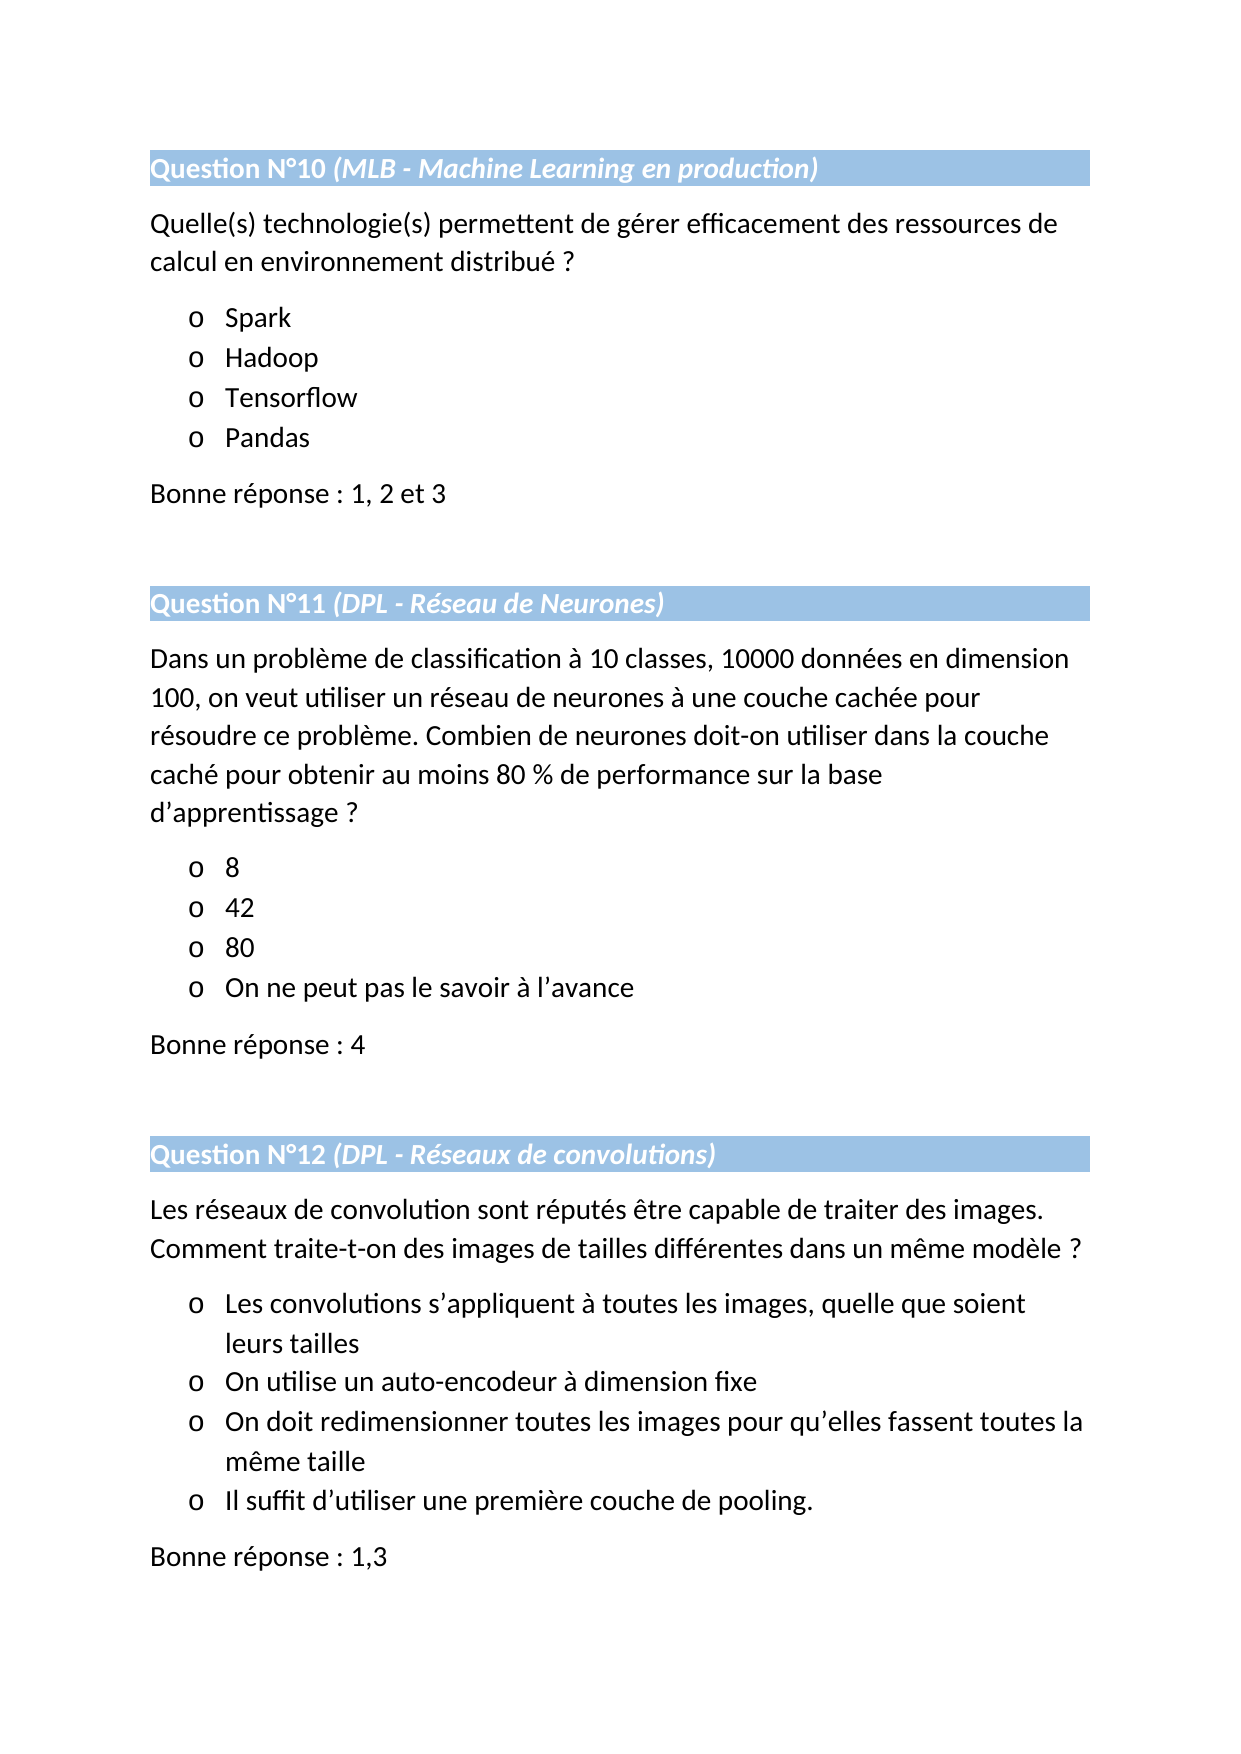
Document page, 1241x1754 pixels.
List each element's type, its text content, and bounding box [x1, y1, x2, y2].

text Bonne réponse : 4 [150, 1026, 1090, 1062]
text Dans un problème de classification à 10 classes, 10000 données en dimension 100, on veut utiliser un réseau de neurones à une couche cachée pour résoudre ce problème. Combien de neurones doit-on utiliser dans la couche caché pour obtenir au moins 80 % de performance sur la base d’apprentissage ? [150, 641, 1090, 830]
list 80 [187, 929, 1090, 967]
text Question N°11 (DPL - Réseau de Neurones) [150, 586, 1090, 621]
list Tensorflow [187, 379, 1090, 416]
list Spark [187, 299, 1090, 336]
list On utilise un auto-encodeur à dimension fixe [187, 1363, 1090, 1400]
list On doit redimensionner toutes les images pour qu’elles fassent toutes la même taille [187, 1403, 1090, 1479]
list Pandas [187, 419, 1090, 456]
text Bonne réponse : 1,3 [150, 1538, 1090, 1574]
text Question N°10 (MLB - Machine Learning en production) [150, 150, 1090, 186]
list 42 [187, 889, 1090, 927]
list On ne peut pas le savoir à l’avance [187, 969, 1090, 1007]
list Il suffit d’utiliser une première couche de pooling. [187, 1482, 1090, 1519]
list 8 [187, 849, 1090, 887]
list Les convolutions s’appliquent à toutes les images, quelle que soient leurs tailles [187, 1285, 1090, 1361]
list Hadoop [187, 339, 1090, 376]
text Bonne réponse : 1, 2 et 3 [150, 475, 1090, 511]
text Quelle(s) technologie(s) permettent de gérer efficacement des ressources de calcul en environnement distribué ? [150, 205, 1090, 279]
text Question N°12 (DPL - Réseaux de convolutions) [150, 1136, 1090, 1172]
text Les réseaux de convolution sont réputés être capable de traiter des images. Comment traite-t-on des images de tailles différentes dans un même modèle ? [150, 1191, 1090, 1266]
